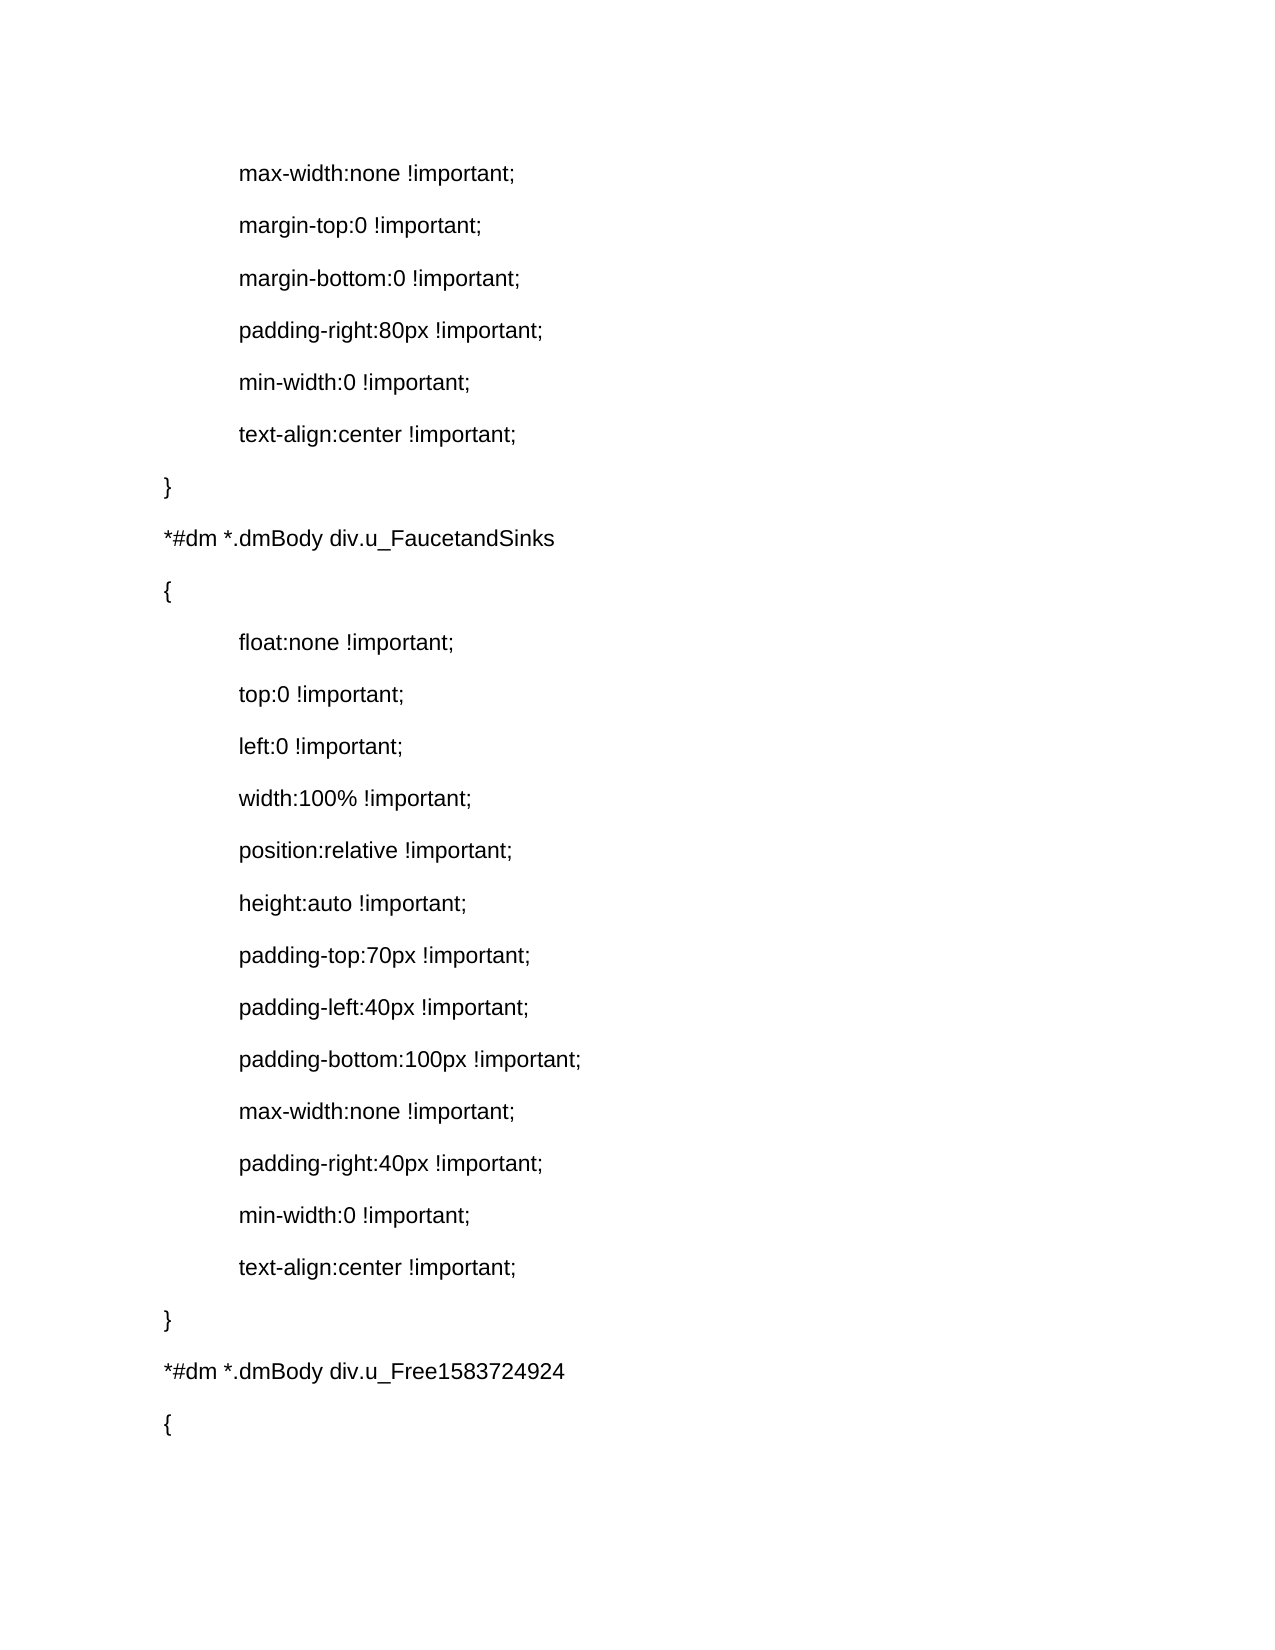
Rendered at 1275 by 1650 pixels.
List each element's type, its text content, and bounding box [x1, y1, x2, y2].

table_cell top:0 !important; [153, 671, 1125, 723]
table_cell *#dm *.dmBody div.u_FaucetandSinks [153, 515, 1125, 567]
table_cell height:auto !important; [153, 879, 1125, 931]
table_cell } [153, 463, 1125, 514]
table_cell } [153, 1296, 1125, 1348]
table_cell padding-right:80px !important; [153, 306, 1125, 358]
table_cell min-width:0 !important; [153, 358, 1125, 410]
table_cell width:100% !important; [153, 775, 1125, 827]
table_cell { [153, 567, 1125, 619]
table_cell min-width:0 !important; [153, 1192, 1125, 1244]
table_cell padding-left:40px !important; [153, 983, 1125, 1035]
table_cell max-width:none !important; [153, 1088, 1125, 1139]
table_cell { [153, 1400, 1125, 1452]
table_cell padding-bottom:100px !important; [153, 1035, 1125, 1087]
table_cell max-width:none !important; [153, 150, 1125, 202]
table_cell padding-top:70px !important; [153, 931, 1125, 983]
table_cell margin-bottom:0 !important; [153, 254, 1125, 306]
table_cell float:none !important; [153, 619, 1125, 671]
table_cell text-align:center !important; [153, 1244, 1125, 1296]
table_cell padding-right:40px !important; [153, 1140, 1125, 1192]
table_cell *#dm *.dmBody div.u_Free1583724924 [153, 1348, 1125, 1400]
table_cell margin-top:0 !important; [153, 202, 1125, 254]
table_cell text-align:center !important; [153, 410, 1125, 462]
table_cell position:relative !important; [153, 827, 1125, 879]
table_cell left:0 !important; [153, 723, 1125, 775]
